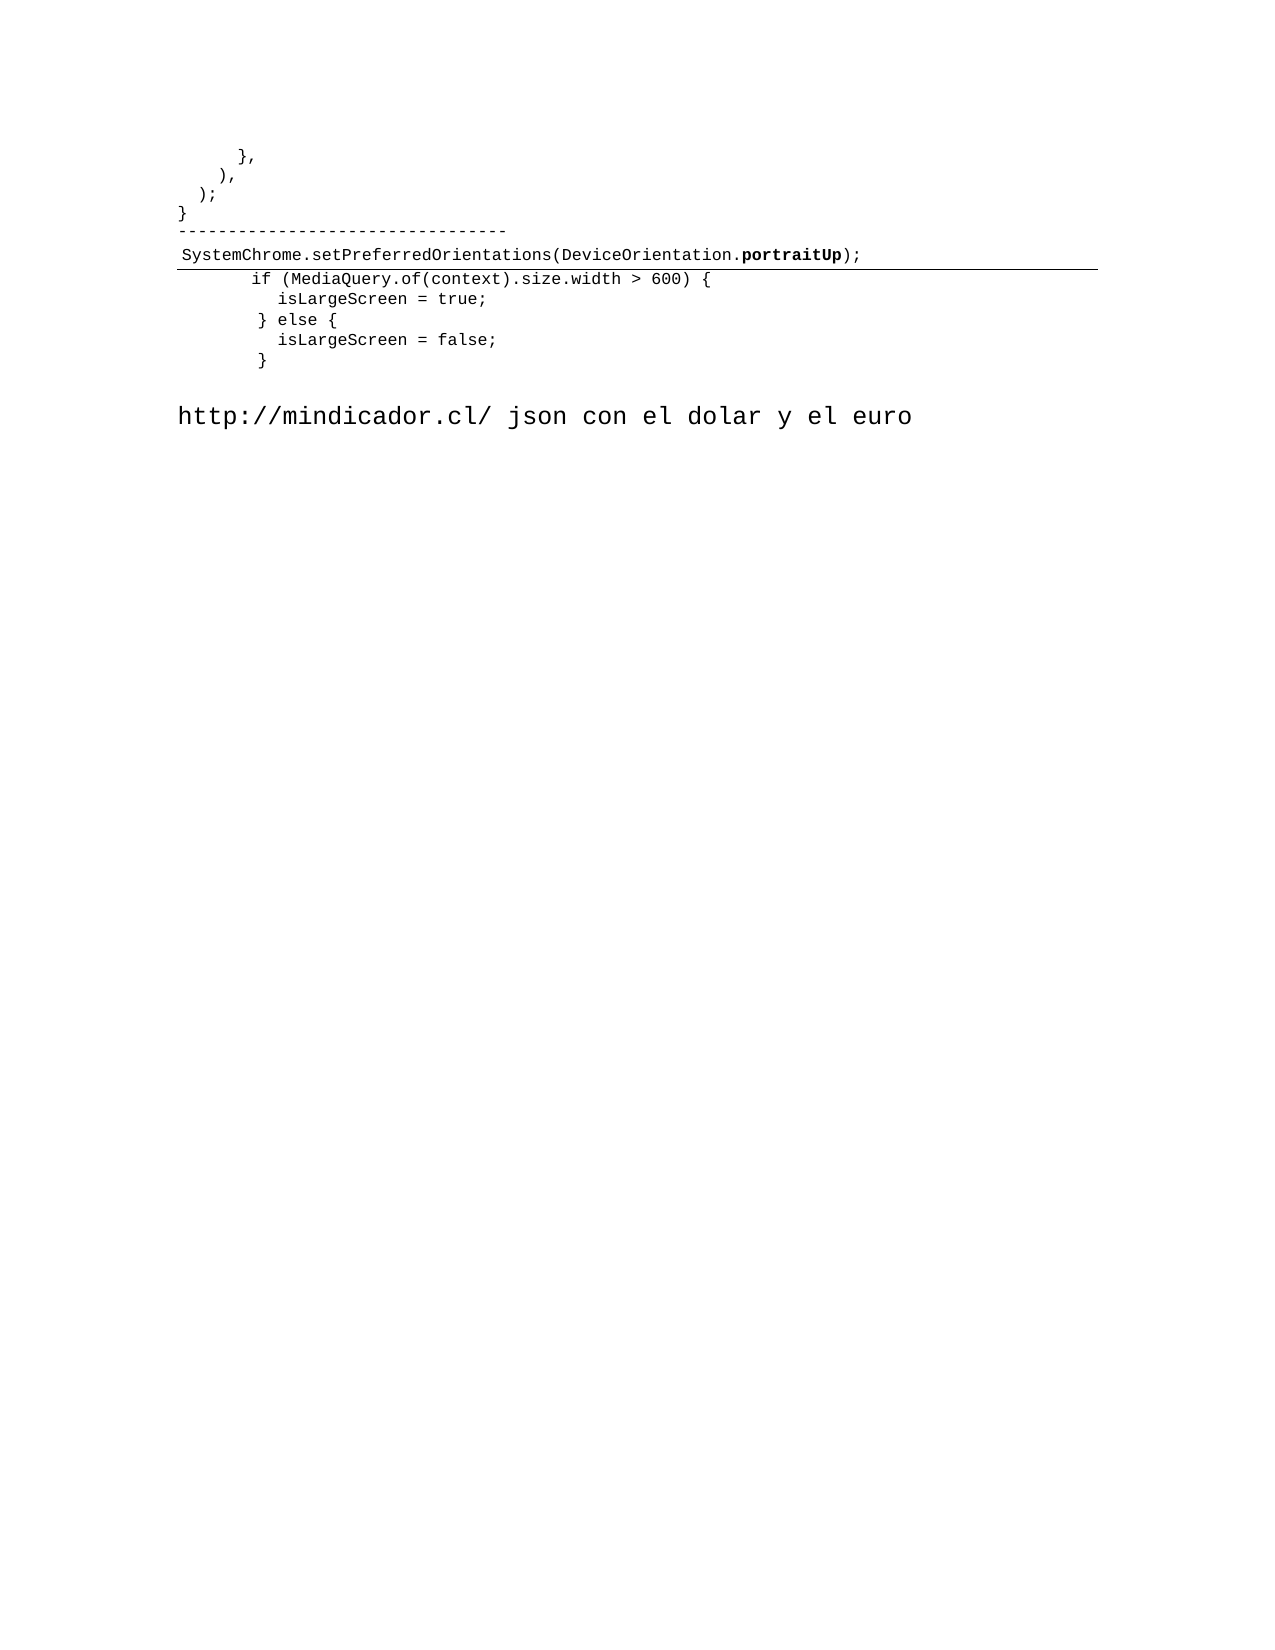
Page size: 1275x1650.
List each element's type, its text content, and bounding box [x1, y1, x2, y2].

text isLargeScreen = false; [177, 331, 1098, 350]
text }, [177, 148, 1098, 166]
text } else { [177, 311, 1098, 330]
text if (MediaQuery.of(context).size.width > 600) { [177, 271, 1098, 290]
text isLargeScreen = true; [177, 291, 1098, 310]
text http://mindicador.cl/ json con el dolar y el euro [177, 404, 1098, 432]
text SystemChrome.setPreferredOrientations(DeviceOrientation.portraitUp); [177, 242, 1098, 269]
text } [177, 204, 1098, 223]
text } [177, 351, 1098, 370]
text --------------------------------- [177, 223, 1098, 242]
text ); [177, 185, 1098, 204]
text ), [177, 166, 1098, 185]
